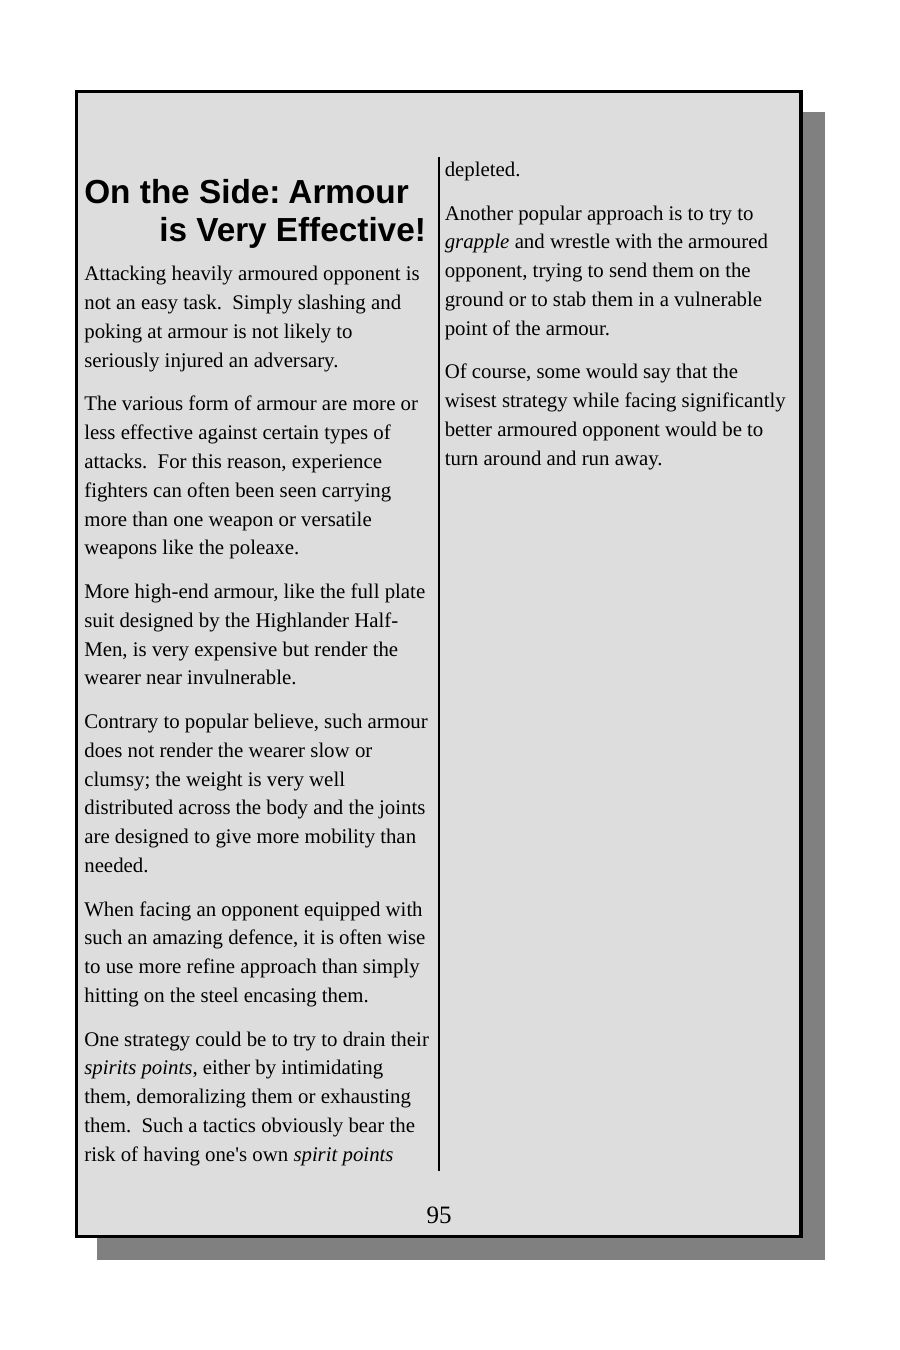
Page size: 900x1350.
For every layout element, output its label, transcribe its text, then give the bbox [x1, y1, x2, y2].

text The various form of armour are more or less effective against certain types of attacks. For this reason, experience fighters can often been seen carrying more than one weapon or versatile weapons like the poleaxe. [84, 391, 433, 559]
text Of course, some would say that the wisest strategy while facing significantly better armoured opponent would be to turn around and run away. [444, 359, 793, 470]
text When facing an opponent equipped with such an amazing defence, it is often wise to use more refine approach than simply hitting on the steel encasing them. [84, 896, 433, 1007]
subtitle On the Side: Armour is Very Effective! [84, 172, 433, 248]
text Attacking heavily armoured opponent is not an easy task. Simply slashing and poking at armour is not likely to seriously injured an adversary. [84, 261, 433, 372]
text Another popular approach is to try to grapple and wrestle with the armoured opponent, trying to send them on the ground or to stab them in a vulnerable point of the armour. [444, 201, 793, 340]
text depleted. [444, 157, 793, 181]
text Contrary to popular believe, such armour does not render the wearer slow or clumsy; the weight is very well distributed across the body and the joints are designed to give more mobility than needed. [84, 709, 433, 877]
text More high-end armour, like the full plate suit designed by the Highlander Half-Men, is very expensive but render the wearer near invulnerable. [84, 579, 433, 689]
text One strategy could be to try to drain their spirits points, either by intimidating them, demoralizing them or exhausting them. Such a tactics obviously bear the risk of having one's own spirit points [84, 1026, 433, 1166]
